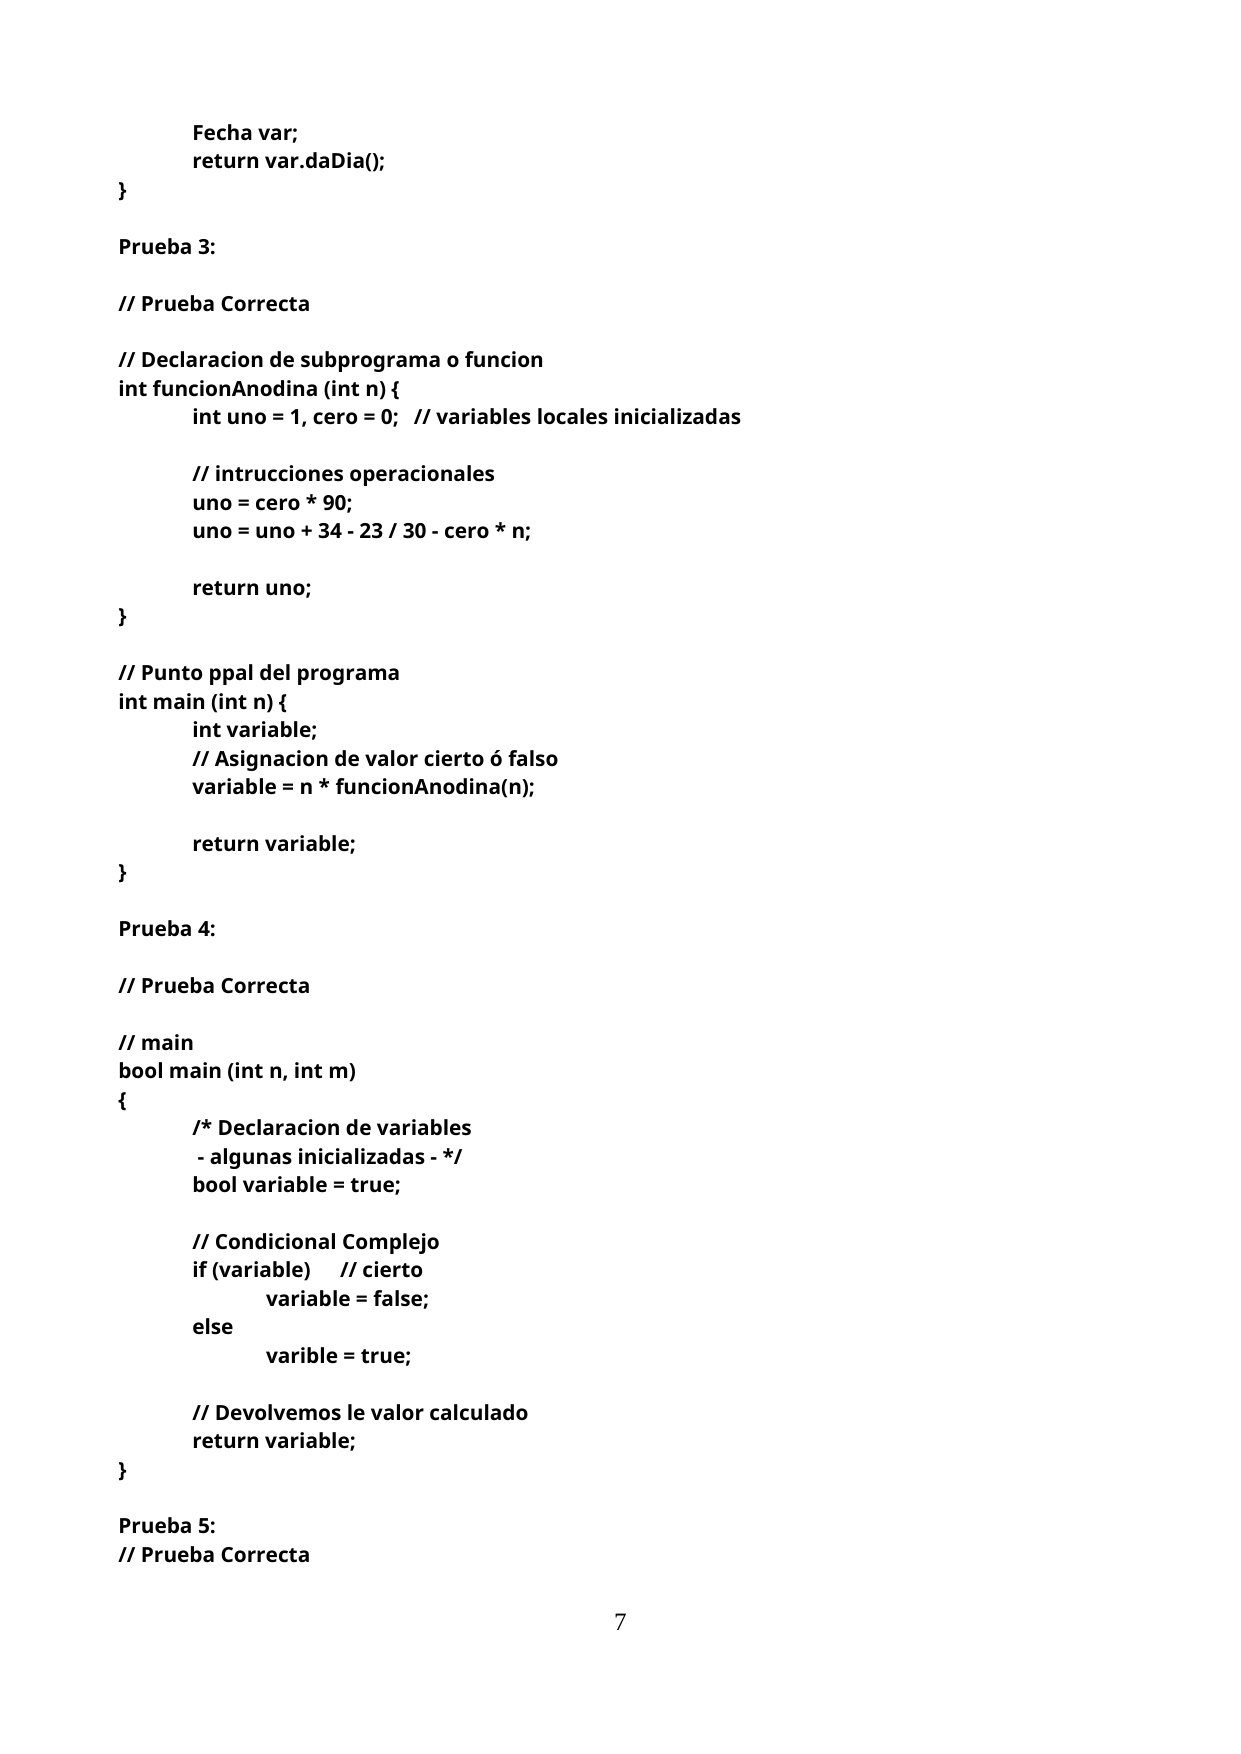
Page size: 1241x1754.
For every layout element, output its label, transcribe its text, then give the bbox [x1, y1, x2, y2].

text Prueba 5: [118, 1512, 1122, 1540]
text return uno; [118, 573, 1122, 602]
text } [118, 1455, 1122, 1483]
text return variable; [118, 829, 1122, 857]
text int variable; [118, 715, 1122, 744]
text // intrucciones operacionales [118, 459, 1122, 488]
text int uno = 1, cero = 0; // variables locales inicializadas [118, 402, 1122, 431]
text // Punto ppal del programa [118, 658, 1122, 687]
text // Prueba Correcta [118, 1540, 1122, 1568]
text bool variable = true; [118, 1170, 1122, 1199]
text variable = n * funcionAnodina(n); [118, 772, 1122, 801]
text uno = uno + 34 - 23 / 30 - cero * n; [118, 516, 1122, 545]
text - algunas inicializadas - */ [118, 1142, 1122, 1170]
text // Asignacion de valor cierto ó falso [118, 744, 1122, 772]
text if (variable) // cierto [118, 1256, 1122, 1284]
text bool main (int n, int m) [118, 1057, 1122, 1085]
text /* Declaracion de variables [118, 1113, 1122, 1142]
text else [118, 1312, 1122, 1341]
text // main [118, 1028, 1122, 1057]
text { [118, 1085, 1122, 1113]
text uno = cero * 90; [118, 488, 1122, 516]
text Fecha var; [118, 118, 1122, 147]
text // Devolvemos le valor calculado [118, 1398, 1122, 1426]
text int main (int n) { [118, 687, 1122, 715]
text return var.daDia(); [118, 147, 1122, 175]
text // Prueba Correcta [118, 289, 1122, 317]
text } [118, 857, 1122, 886]
text } [118, 602, 1122, 630]
text } [118, 175, 1122, 203]
text // Prueba Correcta [118, 971, 1122, 1000]
text varible = true; [118, 1341, 1122, 1369]
text // Condicional Complejo [118, 1227, 1122, 1256]
text int funcionAnodina (int n) { [118, 374, 1122, 402]
text // Declaracion de subprograma o funcion [118, 346, 1122, 374]
text Prueba 4: [118, 914, 1122, 943]
text return variable; [118, 1426, 1122, 1455]
text variable = false; [118, 1284, 1122, 1312]
text Prueba 3: [118, 232, 1122, 260]
